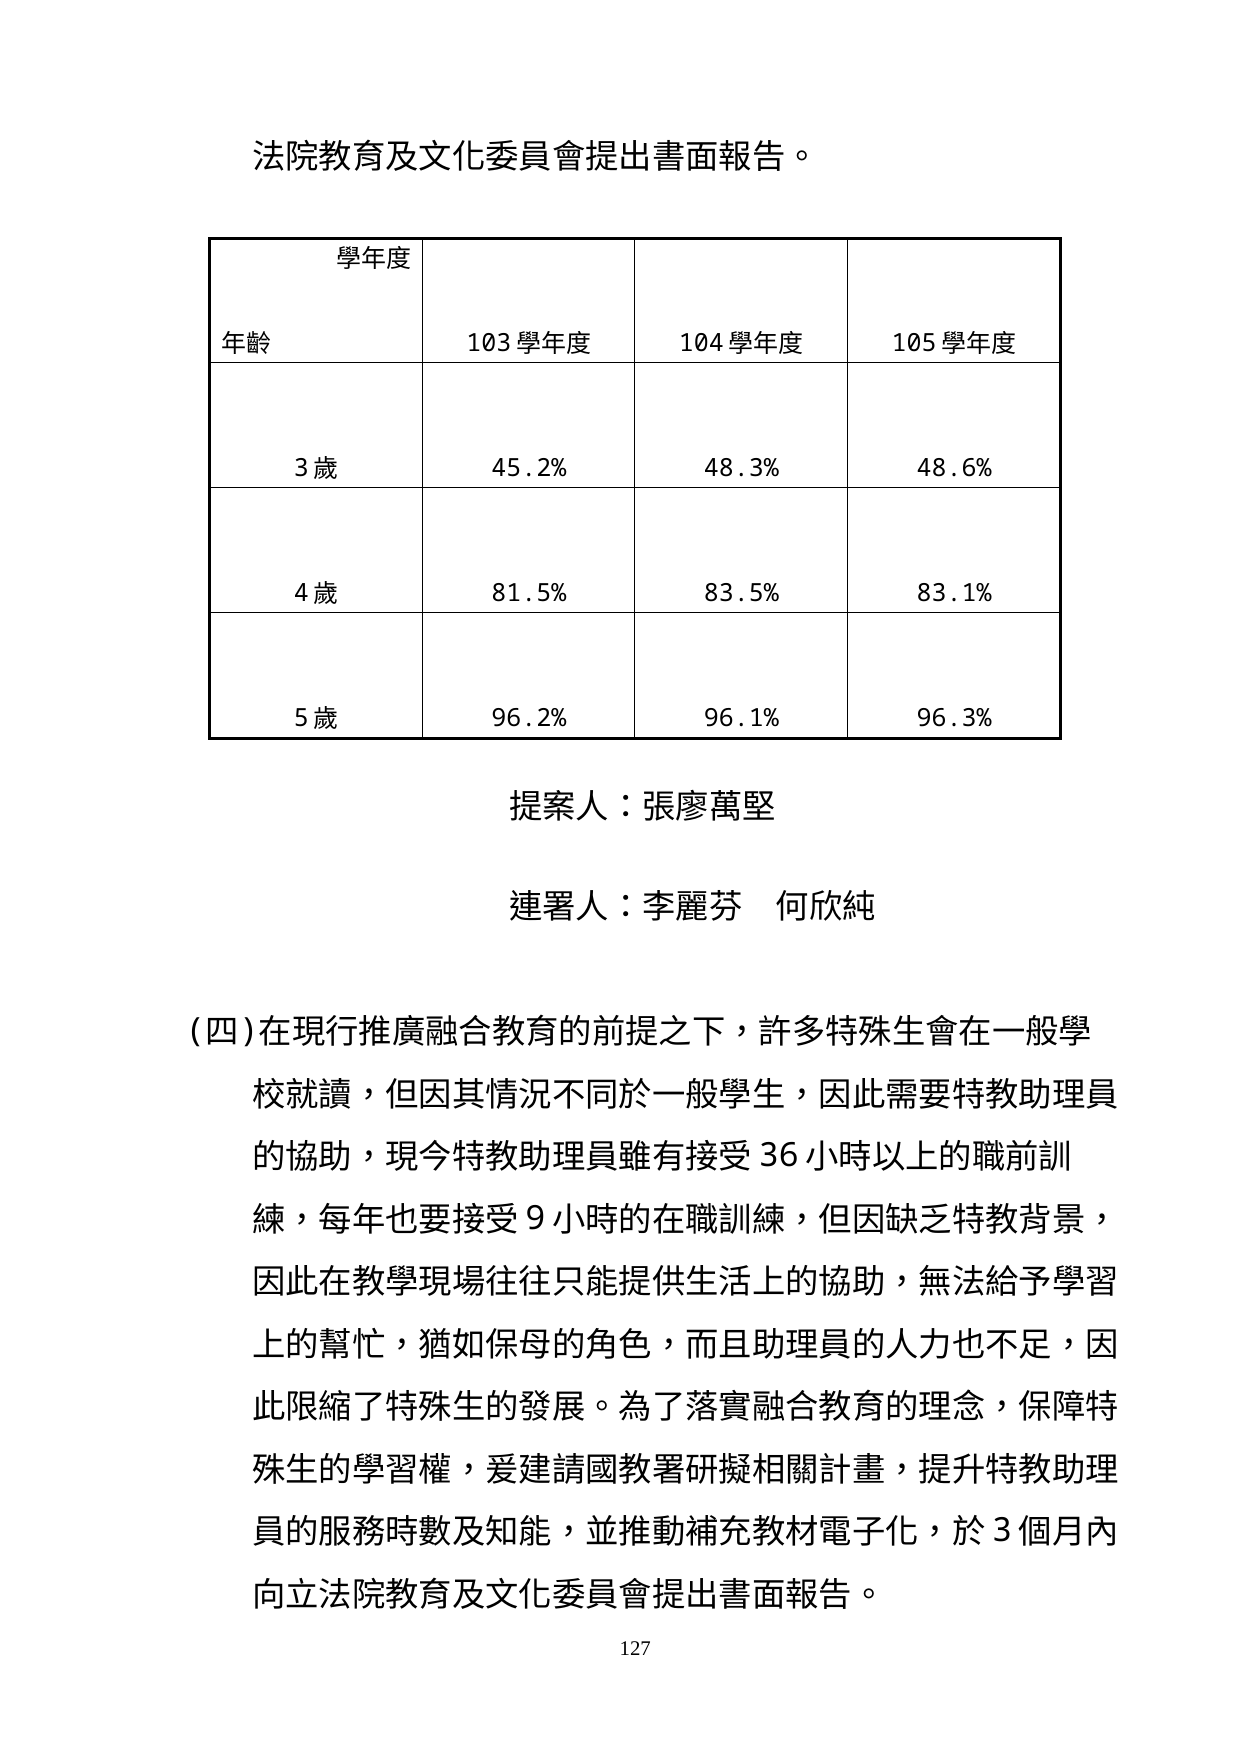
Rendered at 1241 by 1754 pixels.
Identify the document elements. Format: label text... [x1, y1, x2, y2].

text (四)在現行推廣融合教育的前提之下，許多特殊生會在一般學校就讀，但因其情況不同於一般學生，因此需要特教助理員的協助，現今特教助理員雖有接受36小時以上的職前訓練，每年也要接受9小時的在職訓練，但因缺乏特教背景，因此在教學現場往往只能提供生活上的協助，無法給予學習上的幫忙，猶如保母的角色，而且助理員的人力也不足，因此限縮了特殊生的發展。為了落實融合教育的理念，保障特殊生的學習權，爰建請國教署研擬相關計畫，提升特教助理員的服務時數及知能，並推動補充教材電子化，於3個月內向立法院教育及文化委員會提出書面報告。 [185, 987, 1122, 1612]
table_cell 5歲 [211, 613, 422, 737]
table_cell 81.5% [423, 488, 634, 612]
table_cell 96.3% [848, 613, 1059, 737]
table_header 104學年度 [635, 240, 847, 362]
table_header 105學年度 [848, 240, 1059, 362]
table_cell 48.6% [848, 363, 1059, 487]
text 連署人：李麗芬 何欣純 [229, 862, 1122, 925]
table_cell 83.5% [635, 488, 847, 612]
table_cell 4歲 [211, 488, 422, 612]
table_cell 96.2% [423, 613, 634, 737]
table_header 學年度 年齡 [211, 240, 422, 362]
text 提案人：張廖萬堅 [229, 780, 1122, 828]
table_cell 3歲 [211, 363, 422, 487]
table_cell 45.2% [423, 363, 634, 487]
table_cell 48.3% [635, 363, 847, 487]
text 法院教育及文化委員會提出書面報告。 [185, 112, 1122, 175]
table_header 103學年度 [423, 240, 634, 362]
table_cell 83.1% [848, 488, 1059, 612]
table_cell 96.1% [635, 613, 847, 737]
